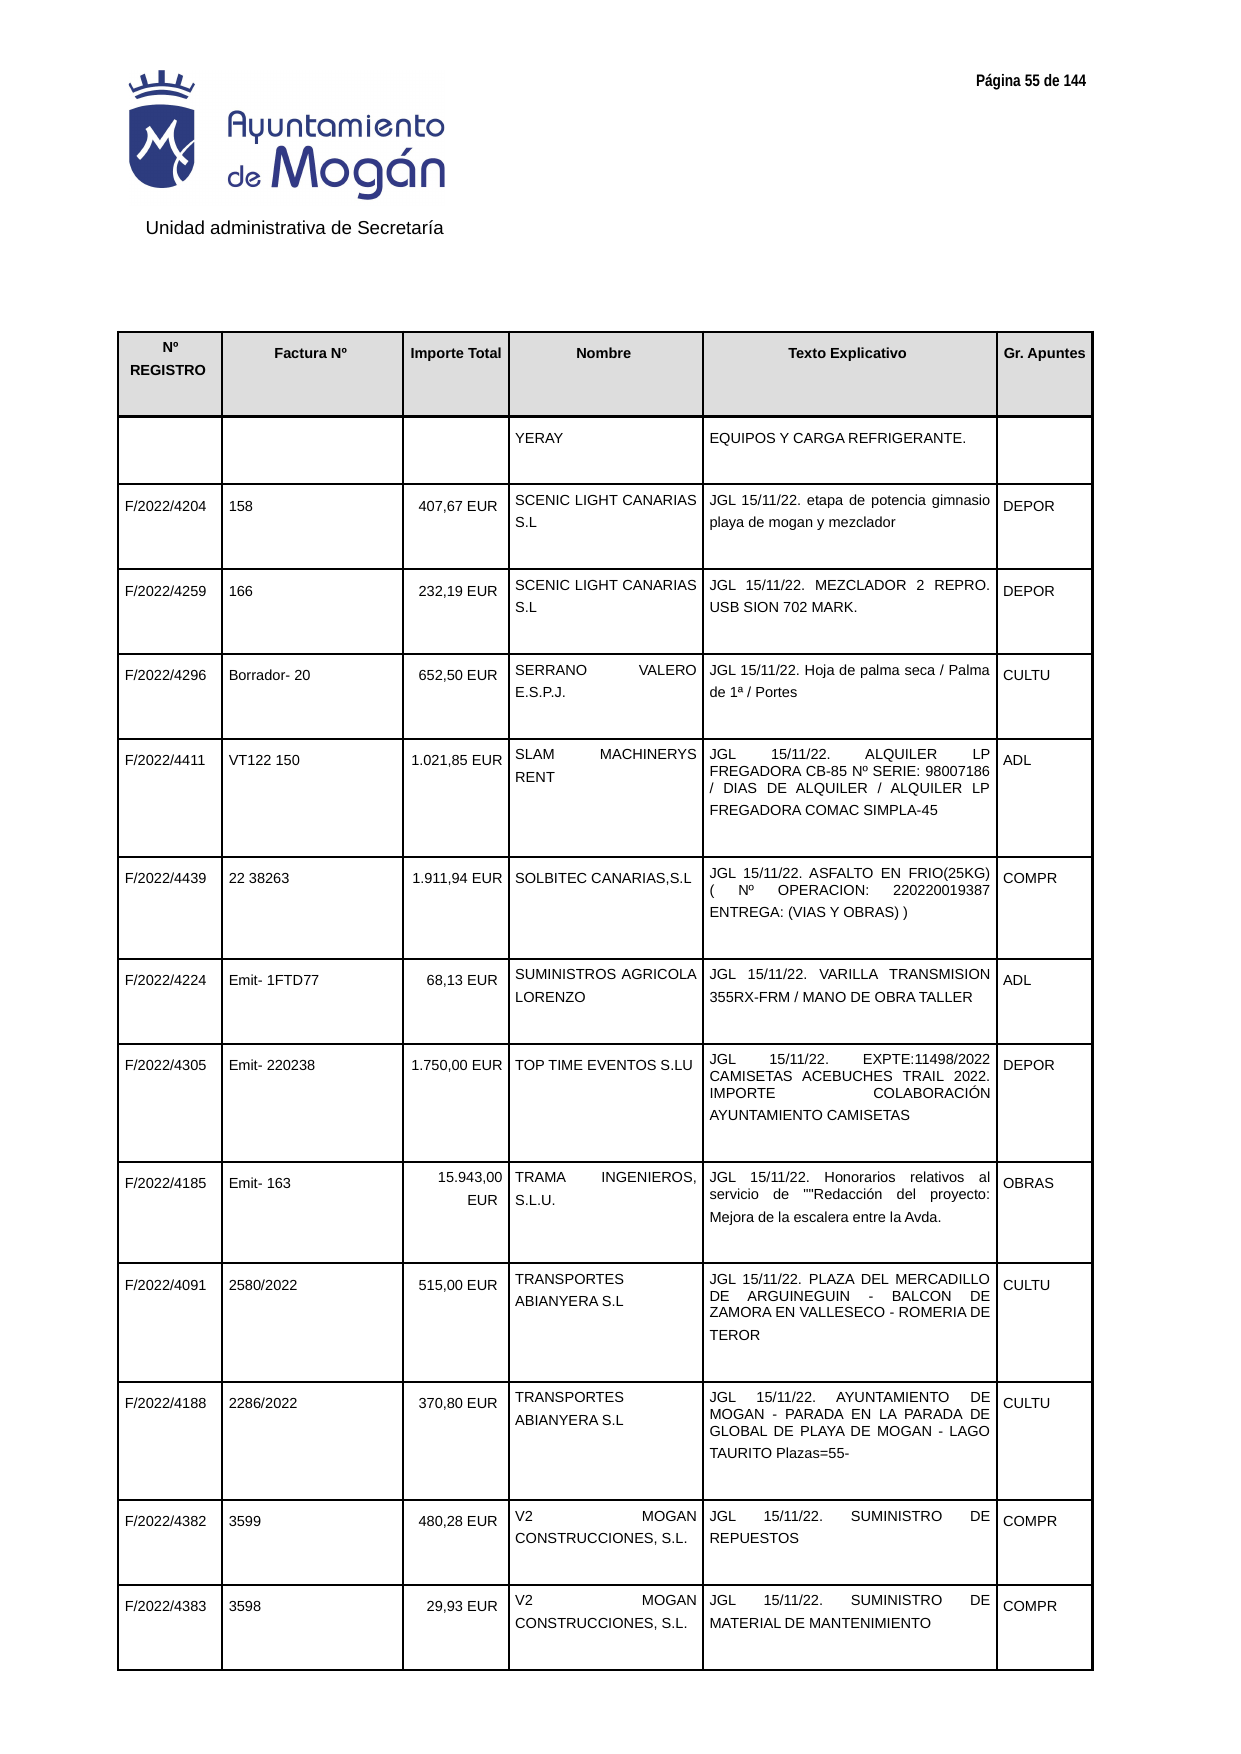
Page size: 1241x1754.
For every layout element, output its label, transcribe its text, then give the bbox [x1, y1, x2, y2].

table_cell Borrador- 20 [223, 655, 402, 738]
table_cell SCENIC LIGHT CANARIAS S.L [510, 570, 702, 653]
table_cell [404, 418, 508, 483]
table_cell F/2022/4305 [119, 1045, 221, 1161]
table_cell DEPOR [998, 485, 1091, 568]
table_cell JGL 15/11/22. etapa de potencia gimnasio playa de mogan y mezclador [704, 485, 996, 568]
table_header Importe Total [404, 333, 508, 415]
table_cell ADL [998, 960, 1091, 1042]
table_cell F/2022/4259 [119, 570, 221, 653]
table_cell [223, 418, 402, 483]
table_cell SLAM MACHINERYS RENT [510, 740, 702, 856]
table_cell 407,67 EUR [404, 485, 508, 568]
table_cell 1.911,94 EUR [404, 858, 508, 958]
table_cell F/2022/4296 [119, 655, 221, 738]
table_cell TRANSPORTES ABIANYERA S.L [510, 1264, 702, 1381]
table_cell SERRANO VALERO E.S.P.J. [510, 655, 702, 738]
table_cell F/2022/4185 [119, 1163, 221, 1262]
table_cell 232,19 EUR [404, 570, 508, 653]
table_cell 166 [223, 570, 402, 653]
table_cell F/2022/4091 [119, 1264, 221, 1381]
table_cell DEPOR [998, 570, 1091, 653]
table_header Factura Nº [223, 333, 402, 415]
table_header Nº REGISTRO [119, 333, 221, 415]
table_cell V2 MOGAN CONSTRUCCIONES, S.L. [510, 1501, 702, 1584]
table_cell 1.021,85 EUR [404, 740, 508, 856]
table_cell CULTU [998, 1264, 1091, 1381]
table_cell CULTU [998, 1383, 1091, 1499]
table_cell SCENIC LIGHT CANARIAS S.L [510, 485, 702, 568]
table_cell 1.750,00 EUR [404, 1045, 508, 1161]
table_cell JGL 15/11/22. VARILLA TRANSMISION 355RX-FRM / MANO DE OBRA TALLER [704, 960, 996, 1042]
table_cell JGL 15/11/22. SUMINISTRO DE REPUESTOS [704, 1501, 996, 1584]
table_cell TRANSPORTES ABIANYERA S.L [510, 1383, 702, 1499]
table_cell SUMINISTROS AGRICOLA LORENZO [510, 960, 702, 1042]
table_cell JGL 15/11/22. MEZCLADOR 2 REPRO. USB SION 702 MARK. [704, 570, 996, 653]
table_cell COMPR [998, 1501, 1091, 1584]
table_cell JGL 15/11/22. Honorarios relativos al servicio de ""Redacción del proyecto: Mejora de la escalera entre la Avda. [704, 1163, 996, 1262]
table_cell TOP TIME EVENTOS S.LU [510, 1045, 702, 1161]
table_cell 29,93 EUR [404, 1586, 508, 1668]
table_cell F/2022/4382 [119, 1501, 221, 1584]
table_cell SOLBITEC CANARIAS,S.L [510, 858, 702, 958]
table_cell 2286/2022 [223, 1383, 402, 1499]
table_cell [998, 418, 1091, 483]
picture [128, 70, 445, 206]
table_cell JGL 15/11/22. ALQUILER LP FREGADORA CB-85 Nº SERIE: 98007186 / DIAS DE ALQUILER / ALQUILER LP FREGADORA COMAC SIMPLA-45 [704, 740, 996, 856]
table_cell V2 MOGAN CONSTRUCCIONES, S.L. [510, 1586, 702, 1668]
table_cell JGL 15/11/22. ASFALTO EN FRIO(25KG) ( Nº OPERACION: 220220019387 ENTREGA: (VIAS Y OBRAS) ) [704, 858, 996, 958]
table_cell 515,00 EUR [404, 1264, 508, 1381]
table_cell 3599 [223, 1501, 402, 1584]
table_cell ADL [998, 740, 1091, 856]
table_header Texto Explicativo [704, 333, 996, 415]
table_cell EQUIPOS Y CARGA REFRIGERANTE. [704, 418, 996, 483]
table_cell F/2022/4224 [119, 960, 221, 1042]
table_cell F/2022/4204 [119, 485, 221, 568]
table_cell 652,50 EUR [404, 655, 508, 738]
table_cell OBRAS [998, 1163, 1091, 1262]
table_cell CULTU [998, 655, 1091, 738]
table_cell 3598 [223, 1586, 402, 1668]
table_cell JGL 15/11/22. SUMINISTRO DE MATERIAL DE MANTENIMIENTO [704, 1586, 996, 1668]
table_cell COMPR [998, 1586, 1091, 1668]
table_header Gr. Apuntes [998, 333, 1091, 415]
table_cell Emit- 163 [223, 1163, 402, 1262]
table_cell JGL 15/11/22. Hoja de palma seca / Palma de 1ª / Portes [704, 655, 996, 738]
table_cell 2580/2022 [223, 1264, 402, 1381]
table_cell F/2022/4411 [119, 740, 221, 856]
table_cell F/2022/4383 [119, 1586, 221, 1668]
table_cell F/2022/4439 [119, 858, 221, 958]
table_cell JGL 15/11/22. PLAZA DEL MERCADILLO DE ARGUINEGUIN - BALCON DE ZAMORA EN VALLESECO - ROMERIA DE TEROR [704, 1264, 996, 1381]
table_cell JGL 15/11/22. AYUNTAMIENTO DE MOGAN - PARADA EN LA PARADA DE GLOBAL DE PLAYA DE MOGAN - LAGO TAURITO Plazas=55- [704, 1383, 996, 1499]
table_header Nombre [510, 333, 702, 415]
table_cell 158 [223, 485, 402, 568]
table_cell 370,80 EUR [404, 1383, 508, 1499]
table_cell COMPR [998, 858, 1091, 958]
table_cell TRAMA INGENIEROS, S.L.U. [510, 1163, 702, 1262]
table_cell 15.943,00 EUR [404, 1163, 508, 1262]
table_cell DEPOR [998, 1045, 1091, 1161]
table_cell JGL 15/11/22. EXPTE:11498/2022 CAMISETAS ACEBUCHES TRAIL 2022. IMPORTE COLABORACIÓN AYUNTAMIENTO CAMISETAS [704, 1045, 996, 1161]
table_cell 22 38263 [223, 858, 402, 958]
table_cell F/2022/4188 [119, 1383, 221, 1499]
table_cell 68,13 EUR [404, 960, 508, 1042]
table_cell VT122 150 [223, 740, 402, 856]
table_cell YERAY [510, 418, 702, 483]
table_cell Emit- 1FTD77 [223, 960, 402, 1042]
table_cell [119, 418, 221, 483]
table_cell 480,28 EUR [404, 1501, 508, 1584]
table_cell Emit- 220238 [223, 1045, 402, 1161]
